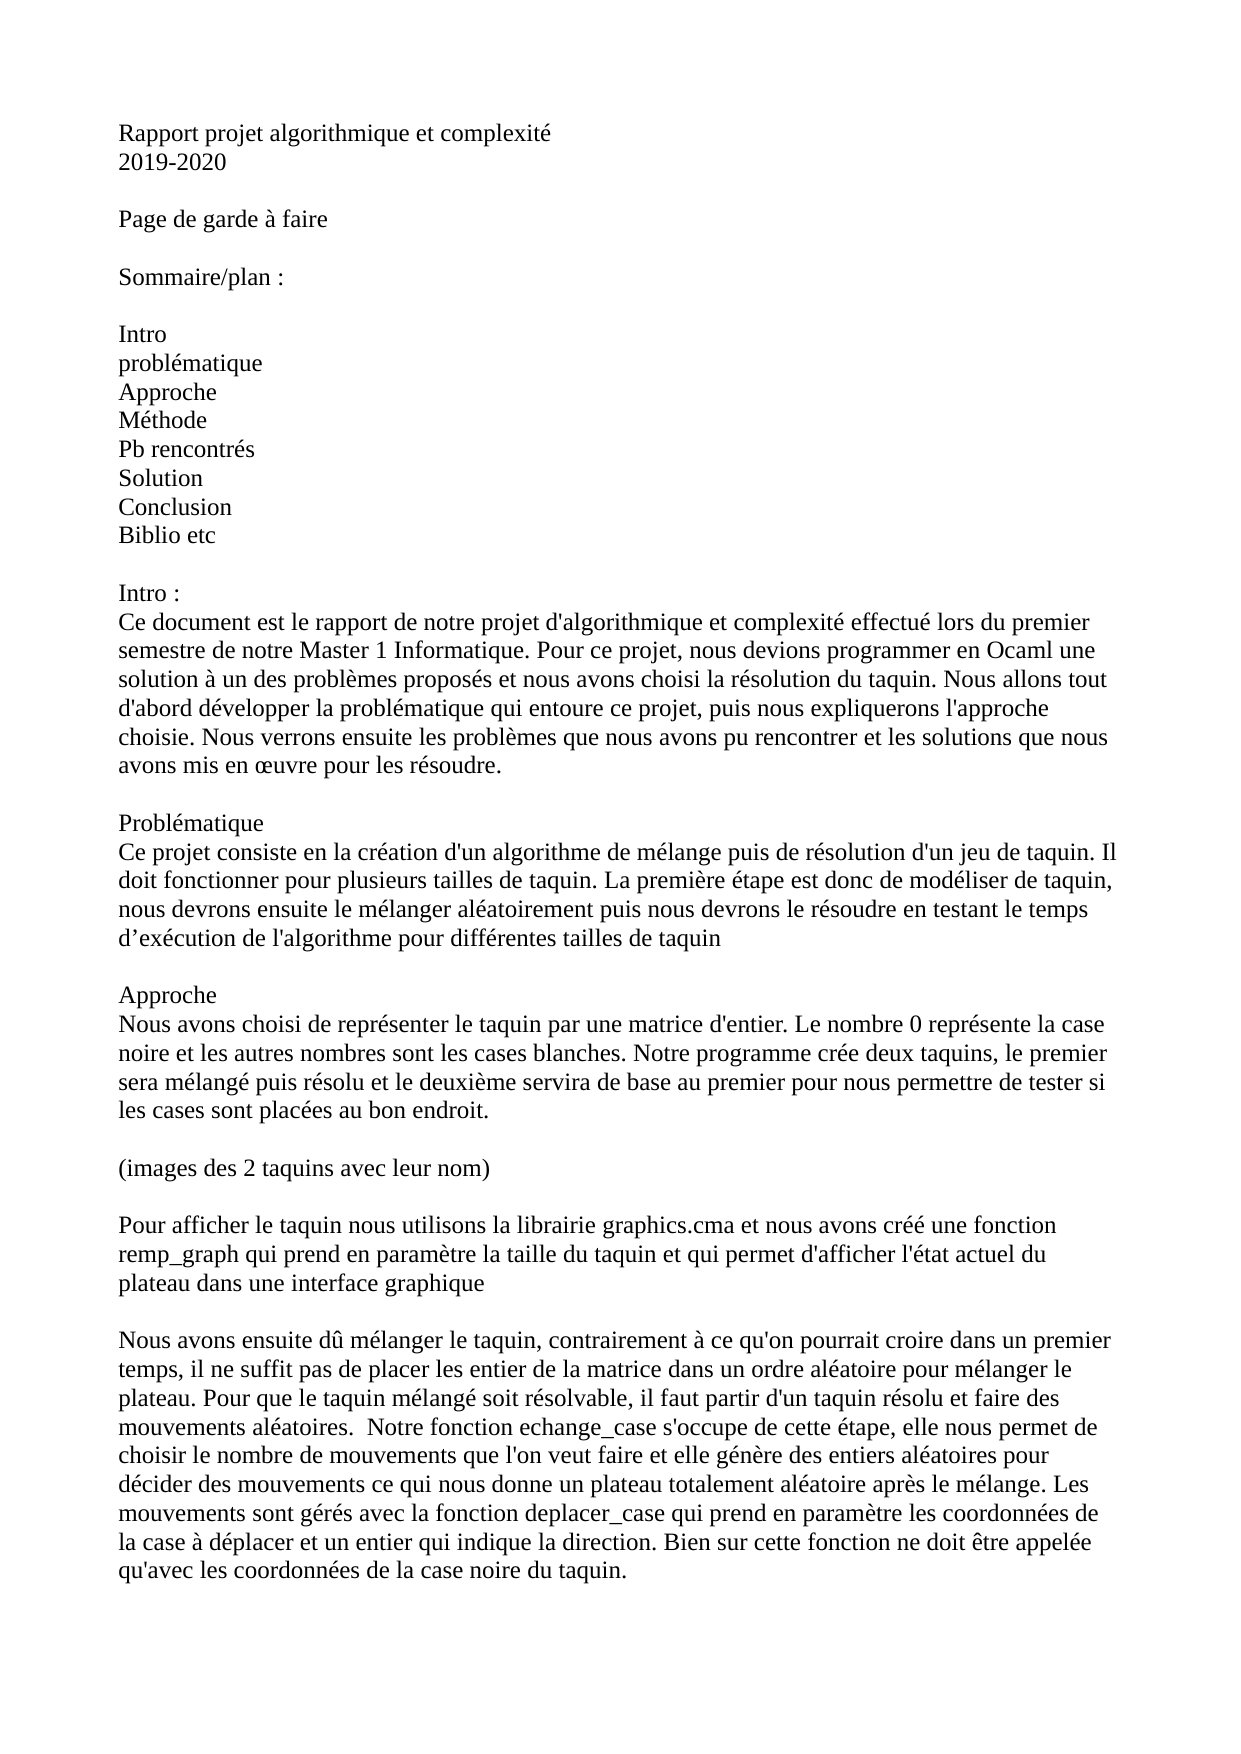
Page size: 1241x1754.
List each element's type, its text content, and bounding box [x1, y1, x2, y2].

text Intro [118, 319, 1122, 348]
text Solution [118, 463, 1122, 492]
text Problématique [118, 808, 1122, 837]
text 2019-2020 [118, 147, 1122, 176]
text Nous avons ensuite dû mélanger le taquin, contrairement à ce qu'on pourrait croire dans un premier temps, il ne suffit pas de placer les entier de la matrice dans un ordre aléatoire pour mélanger le plateau. Pour que le taquin mélangé soit résolvable, il faut partir d'un taquin résolu et faire des mouvements aléatoires. Notre fonction echange_case s'occupe de cette étape, elle nous permet de choisir le nombre de mouvements que l'on veut faire et elle génère des entiers aléatoires pour décider des mouvements ce qui nous donne un plateau totalement aléatoire après le mélange. Les mouvements sont gérés avec la fonction deplacer_case qui prend en paramètre les coordonnées de la case à déplacer et un entier qui indique la direction. Bien sur cette fonction ne doit être appelée qu'avec les coordonnées de la case noire du taquin. [118, 1326, 1122, 1584]
text Intro : [118, 578, 1122, 607]
text Sommaire/plan : [118, 262, 1122, 291]
text Nous avons choisi de représenter le taquin par une matrice d'entier. Le nombre 0 représente la case noire et les autres nombres sont les cases blanches. Notre programme crée deux taquins, le premier sera mélangé puis résolu et le deuxième servira de base au premier pour nous permettre de tester si les cases sont placées au bon endroit. [118, 1009, 1122, 1124]
text Biblio etc [118, 521, 1122, 549]
text Approche [118, 377, 1122, 406]
text Page de garde à faire [118, 204, 1122, 233]
text Approche [118, 981, 1122, 1009]
text problématique [118, 348, 1122, 377]
text Conclusion [118, 492, 1122, 521]
text Ce projet consiste en la création d'un algorithme de mélange puis de résolution d'un jeu de taquin. Il doit fonctionner pour plusieurs tailles de taquin. La première étape est donc de modéliser de taquin, nous devrons ensuite le mélanger aléatoirement puis nous devrons le résoudre en testant le temps d’exécution de l'algorithme pour différentes tailles de taquin [118, 837, 1122, 952]
text (images des 2 taquins avec leur nom) [118, 1153, 1122, 1182]
text Ce document est le rapport de notre projet d'algorithmique et complexité effectué lors du premier semestre de notre Master 1 Informatique. Pour ce projet, nous devions programmer en Ocaml une solution à un des problèmes proposés et nous avons choisi la résolution du taquin. Nous allons tout d'abord développer la problématique qui entoure ce projet, puis nous expliquerons l'approche choisie. Nous verrons ensuite les problèmes que nous avons pu rencontrer et les solutions que nous avons mis en œuvre pour les résoudre. [118, 607, 1122, 779]
text Rapport projet algorithmique et complexité [118, 118, 1122, 147]
text Pour afficher le taquin nous utilisons la librairie graphics.cma et nous avons créé une fonction remp_graph qui prend en paramètre la taille du taquin et qui permet d'afficher l'état actuel du plateau dans une interface graphique [118, 1211, 1122, 1297]
text Pb rencontrés [118, 434, 1122, 463]
text Méthode [118, 406, 1122, 434]
